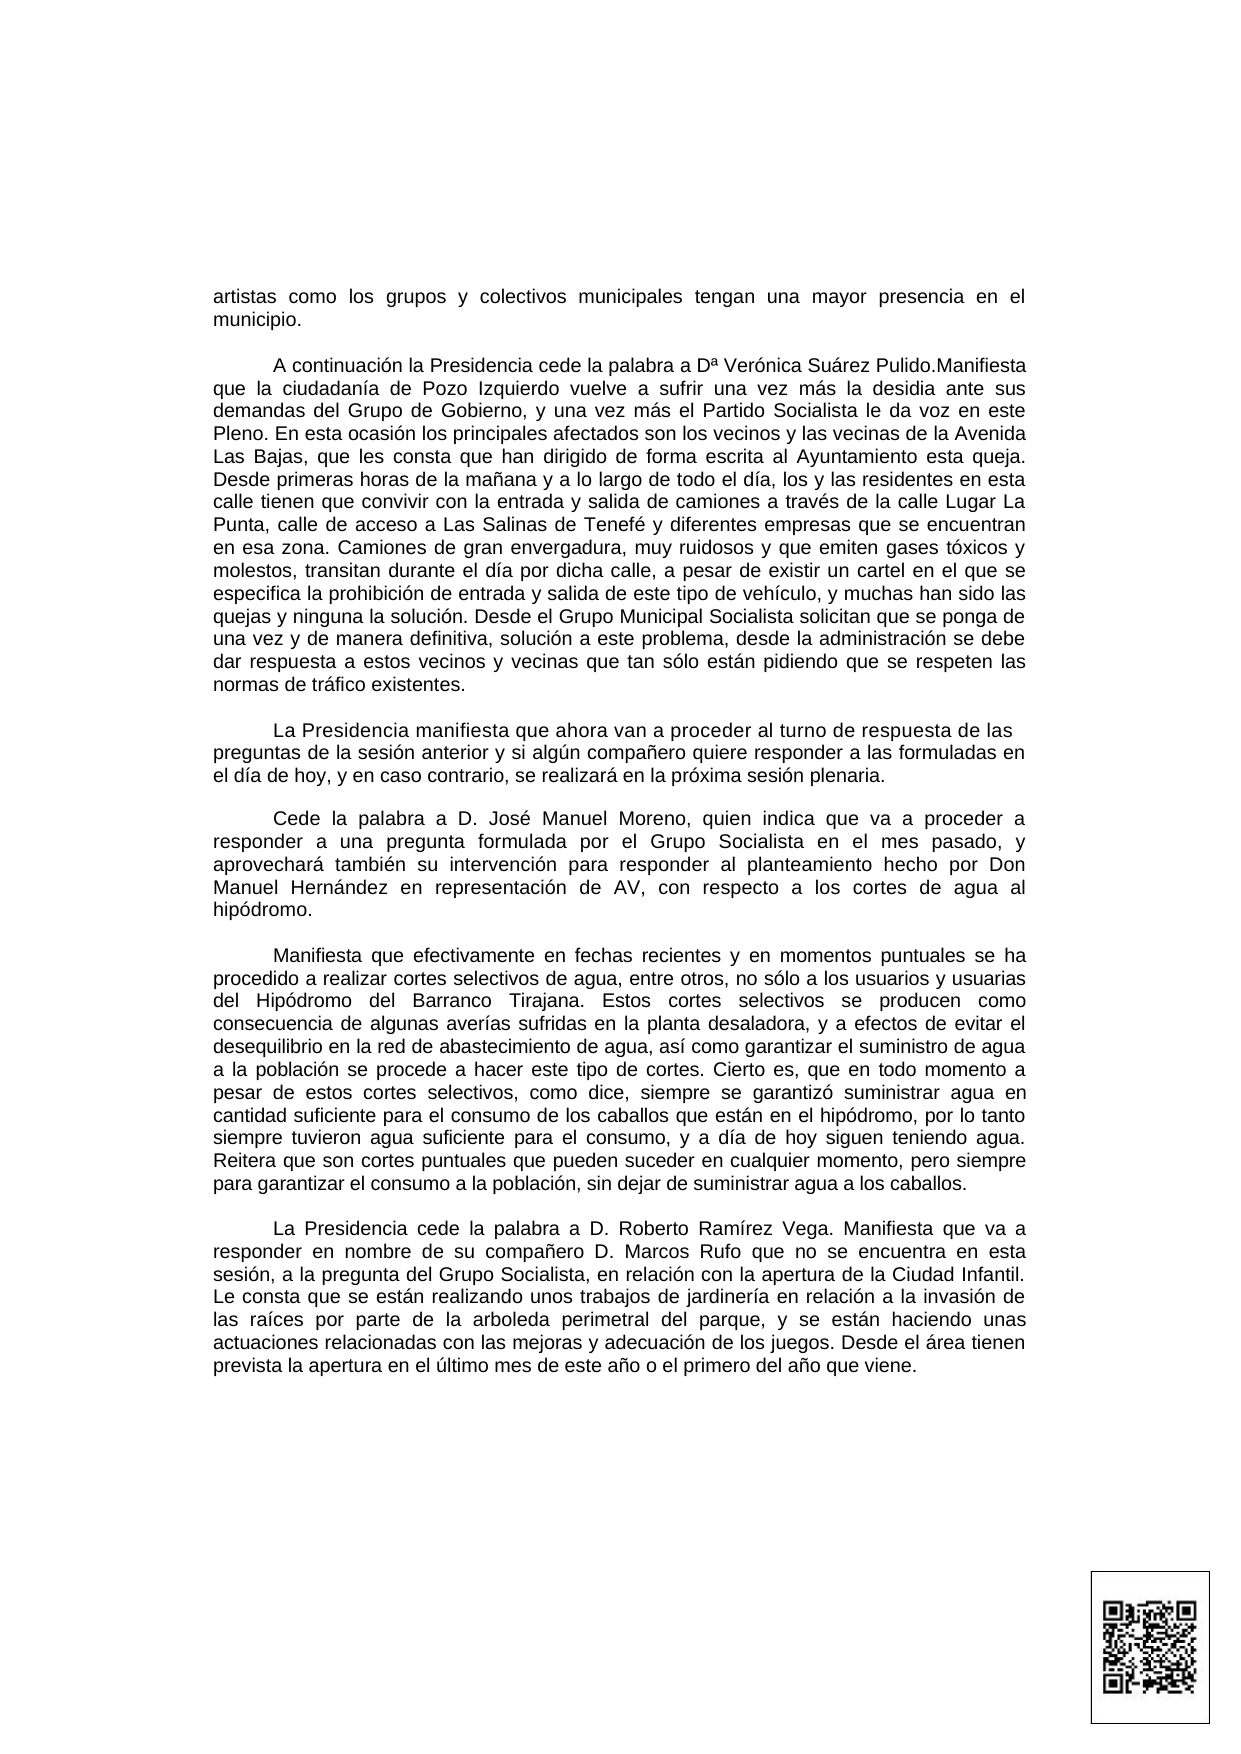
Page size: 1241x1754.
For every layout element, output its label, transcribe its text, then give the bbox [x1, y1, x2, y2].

text A continuación la Presidencia cede la palabra a Dª Verónica Suárez Pulido.Manifiesta que la ciudadanía de Pozo Izquierdo vuelve a sufrir una vez más la desidia ante sus demandas del Grupo de Gobierno, y una vez más el Partido Socialista le da voz en este Pleno. En esta ocasión los principales afectados son los vecinos y las vecinas de la Avenida Las Bajas, que les consta que han dirigido de forma escrita al Ayuntamiento esta queja. Desde primeras horas de la mañana y a lo largo de todo el día, los y las residentes en esta calle tienen que convivir con la entrada y salida de camiones a través de la calle Lugar La Punta, calle de acceso a Las Salinas de Tenefé y diferentes empresas que se encuentran en esa zona. Camiones de gran envergadura, muy ruidosos y que emiten gases tóxicos y molestos, transitan durante el día por dicha calle, a pesar de existir un cartel en el que se especifica la prohibición de entrada y salida de este tipo de vehículo, y muchas han sido las quejas y ninguna la solución. Desde el Grupo Municipal Socialista solicitan que se ponga de una vez y de manera definitiva, solución a este problema, desde la administración se debe dar respuesta a estos vecinos y vecinas que tan sólo están pidiendo que se respeten las normas de tráfico existentes. [213, 354, 1027, 696]
picture [1092, 1572, 1209, 1723]
text Cede la palabra a D. José Manuel Moreno, quien indica que va a proceder a responder a una pregunta formulada por el Grupo Socialista en el mes pasado, y aprovechará también su intervención para responder al planteamiento hecho por Don Manuel Hernández en representación de AV, con respecto a los cortes de agua al hipódromo. [213, 807, 1027, 921]
text Manifiesta que efectivamente en fechas recientes y en momentos puntuales se ha procedido a realizar cortes selectivos de agua, entre otros, no sólo a los usuarios y usuarias del Hipódromo del Barranco Tirajana. Estos cortes selectivos se producen como consecuencia de algunas averías sufridas en la planta desaladora, y a efectos de evitar el desequilibrio en la red de abastecimiento de agua, así como garantizar el suministro de agua a la población se procede a hacer este tipo de cortes. Cierto es, que en todo momento a pesar de estos cortes selectivos, como dice, siempre se garantizó suministrar agua en cantidad suficiente para el consumo de los caballos que están en el hipódromo, por lo tanto siempre tuvieron agua suficiente para el consumo, y a día de hoy siguen teniendo agua. Reitera que son cortes puntuales que pueden suceder en cualquier momento, pero siempre para garantizar el consumo a la población, sin dejar de suministrar agua a los caballos. [213, 944, 1027, 1195]
text artistas como los grupos y colectivos municipales tengan una mayor presencia en el municipio. [213, 285, 1027, 331]
text preguntas de la sesión anterior y si algún compañero quiere responder a las formuladas en el día de hoy, y en caso contrario, se realizará en la próxima sesión plenaria. [213, 742, 1027, 787]
text La Presidencia manifiesta que ahora van a proceder al turno de respuesta de las [273, 719, 1147, 742]
text La Presidencia cede la palabra a D. Roberto Ramírez Vega. Manifiesta que va a responder en nombre de su compañero D. Marcos Rufo que no se encuentra en esta sesión, a la pregunta del Grupo Socialista, en relación con la apertura de la Ciudad Infantil. Le consta que se están realizando unos trabajos de jardinería en relación a la invasión de las raíces por parte de la arboleda perimetral del parque, y se están haciendo unas actuaciones relacionadas con las mejoras y adecuación de los juegos. Desde el área tienen prevista la apertura en el último mes de este año o el primero del año que viene. [213, 1217, 1027, 1377]
